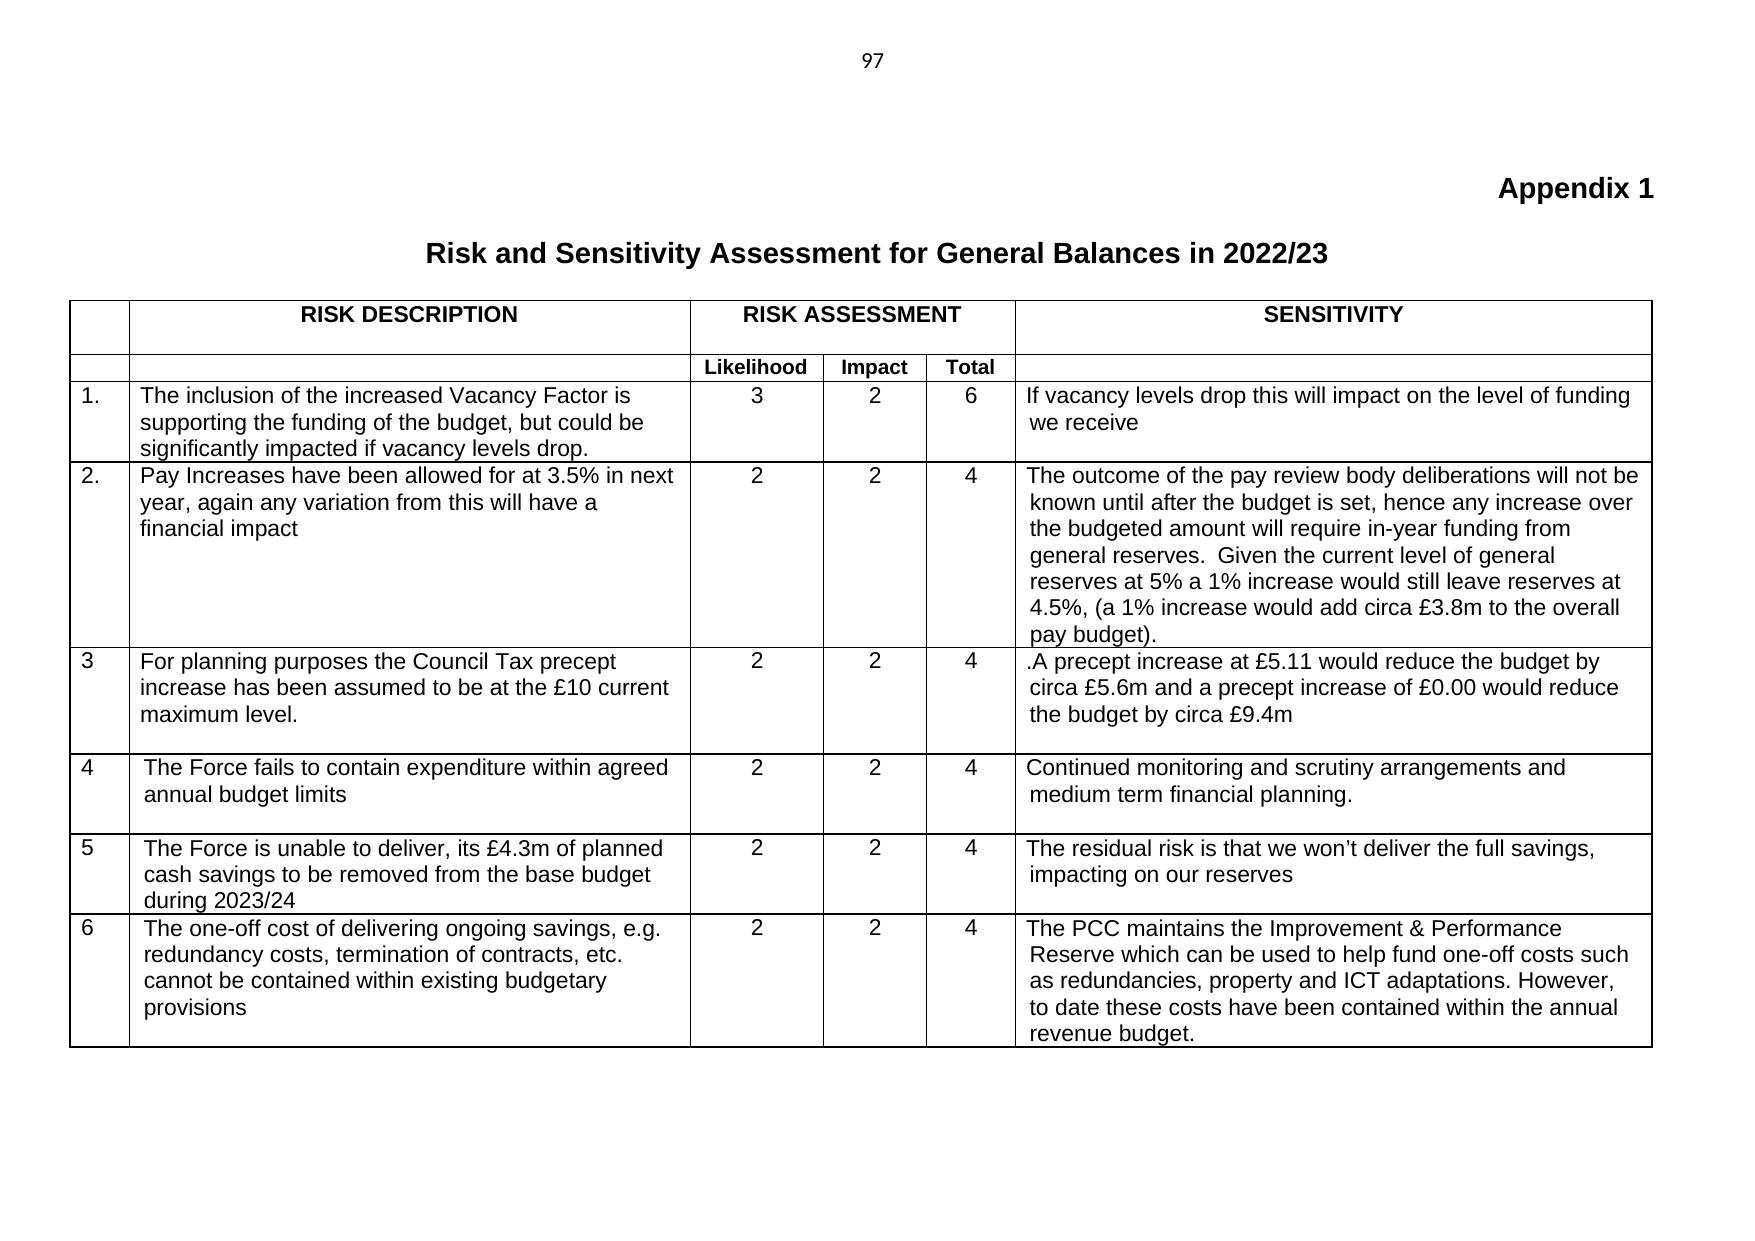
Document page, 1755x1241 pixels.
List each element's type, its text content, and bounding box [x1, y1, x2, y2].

table_cell [1016, 355, 1651, 381]
table_cell The inclusion of the increased Vacancy Factor is supporting the funding of the budget, but could be significantly impacted if vacancy levels drop. [130, 382, 690, 461]
table_cell 4 [927, 915, 1015, 1046]
table_header [71, 301, 129, 353]
table_cell 6 [71, 915, 129, 1046]
table_cell The one-off cost of delivering ongoing savings, e.g. redundancy costs, termination of contracts, etc. cannot be contained within existing budgetary provisions [130, 915, 690, 1046]
table_cell The PCC maintains the Improvement & Performance Reserve which can be used to help fund one-off costs such as redundancies, property and ICT adaptations. However, to date these costs have been contained within the annual revenue budget. [1016, 915, 1651, 1046]
table_cell 4 [927, 755, 1015, 833]
table_cell Likelihood [691, 355, 823, 381]
table_header RISK ASSESSMENT [691, 301, 1015, 353]
table_cell [130, 355, 690, 381]
table_cell 2 [691, 835, 823, 913]
table_cell 2 [691, 915, 823, 1046]
table_cell The Force is unable to deliver, its £4.3m of planned cash savings to be removed from the base budget during 2023/24 [130, 835, 690, 913]
text Risk and Sensitivity Assessment for General Balances in 2022/23 [425, 236, 1664, 269]
table_cell 2 [691, 648, 823, 753]
table_cell 2 [824, 835, 926, 913]
table_cell 2 [691, 463, 823, 646]
table_cell 1. [71, 382, 129, 461]
table_cell The outcome of the pay review body deliberations will not be known until after the budget is set, hence any increase over the budgeted amount will require in-year funding from general reserves. Given the current level of general reserves at 5% a 1% increase would still leave reserves at 4.5%, (a 1% increase would add circa £3.8m to the overall pay budget). [1016, 463, 1651, 646]
table_cell 6 [927, 382, 1015, 461]
table_header SENSITIVITY [1016, 301, 1651, 353]
table_cell Impact [824, 355, 926, 381]
table_cell [71, 355, 129, 381]
table_cell 2 [691, 755, 823, 833]
table_cell For planning purposes the Council Tax precept increase has been assumed to be at the £10 current maximum level. [130, 648, 690, 753]
text Appendix 1 [58, 171, 1654, 205]
table_cell 3 [71, 648, 129, 753]
table_cell 2 [824, 648, 926, 753]
table_cell 2 [824, 915, 926, 1046]
table_cell 2 [824, 463, 926, 646]
table_cell 2. [71, 463, 129, 646]
table_cell 4 [927, 835, 1015, 913]
table_cell .A precept increase at £5.11 would reduce the budget by circa £5.6m and a precept increase of £0.00 would reduce the budget by circa £9.4m [1016, 648, 1651, 753]
table_cell Continued monitoring and scrutiny arrangements and medium term financial planning. [1016, 755, 1651, 833]
table_cell 2 [824, 755, 926, 833]
table_cell 3 [691, 382, 823, 461]
table_cell Total [927, 355, 1015, 381]
table_header RISK DESCRIPTION [130, 301, 690, 353]
table_cell 4 [927, 648, 1015, 753]
table_cell 4 [927, 463, 1015, 646]
table_cell If vacancy levels drop this will impact on the level of funding we receive [1016, 382, 1651, 461]
table_cell 2 [824, 382, 926, 461]
table_cell The residual risk is that we won’t deliver the full savings, impacting on our reserves [1016, 835, 1651, 913]
table_cell Pay Increases have been allowed for at 3.5% in next year, again any variation from this will have a financial impact [130, 463, 690, 646]
table_cell 4 [71, 755, 129, 833]
table_cell The Force fails to contain expenditure within agreed annual budget limits [130, 755, 690, 833]
table_cell 5 [71, 835, 129, 913]
